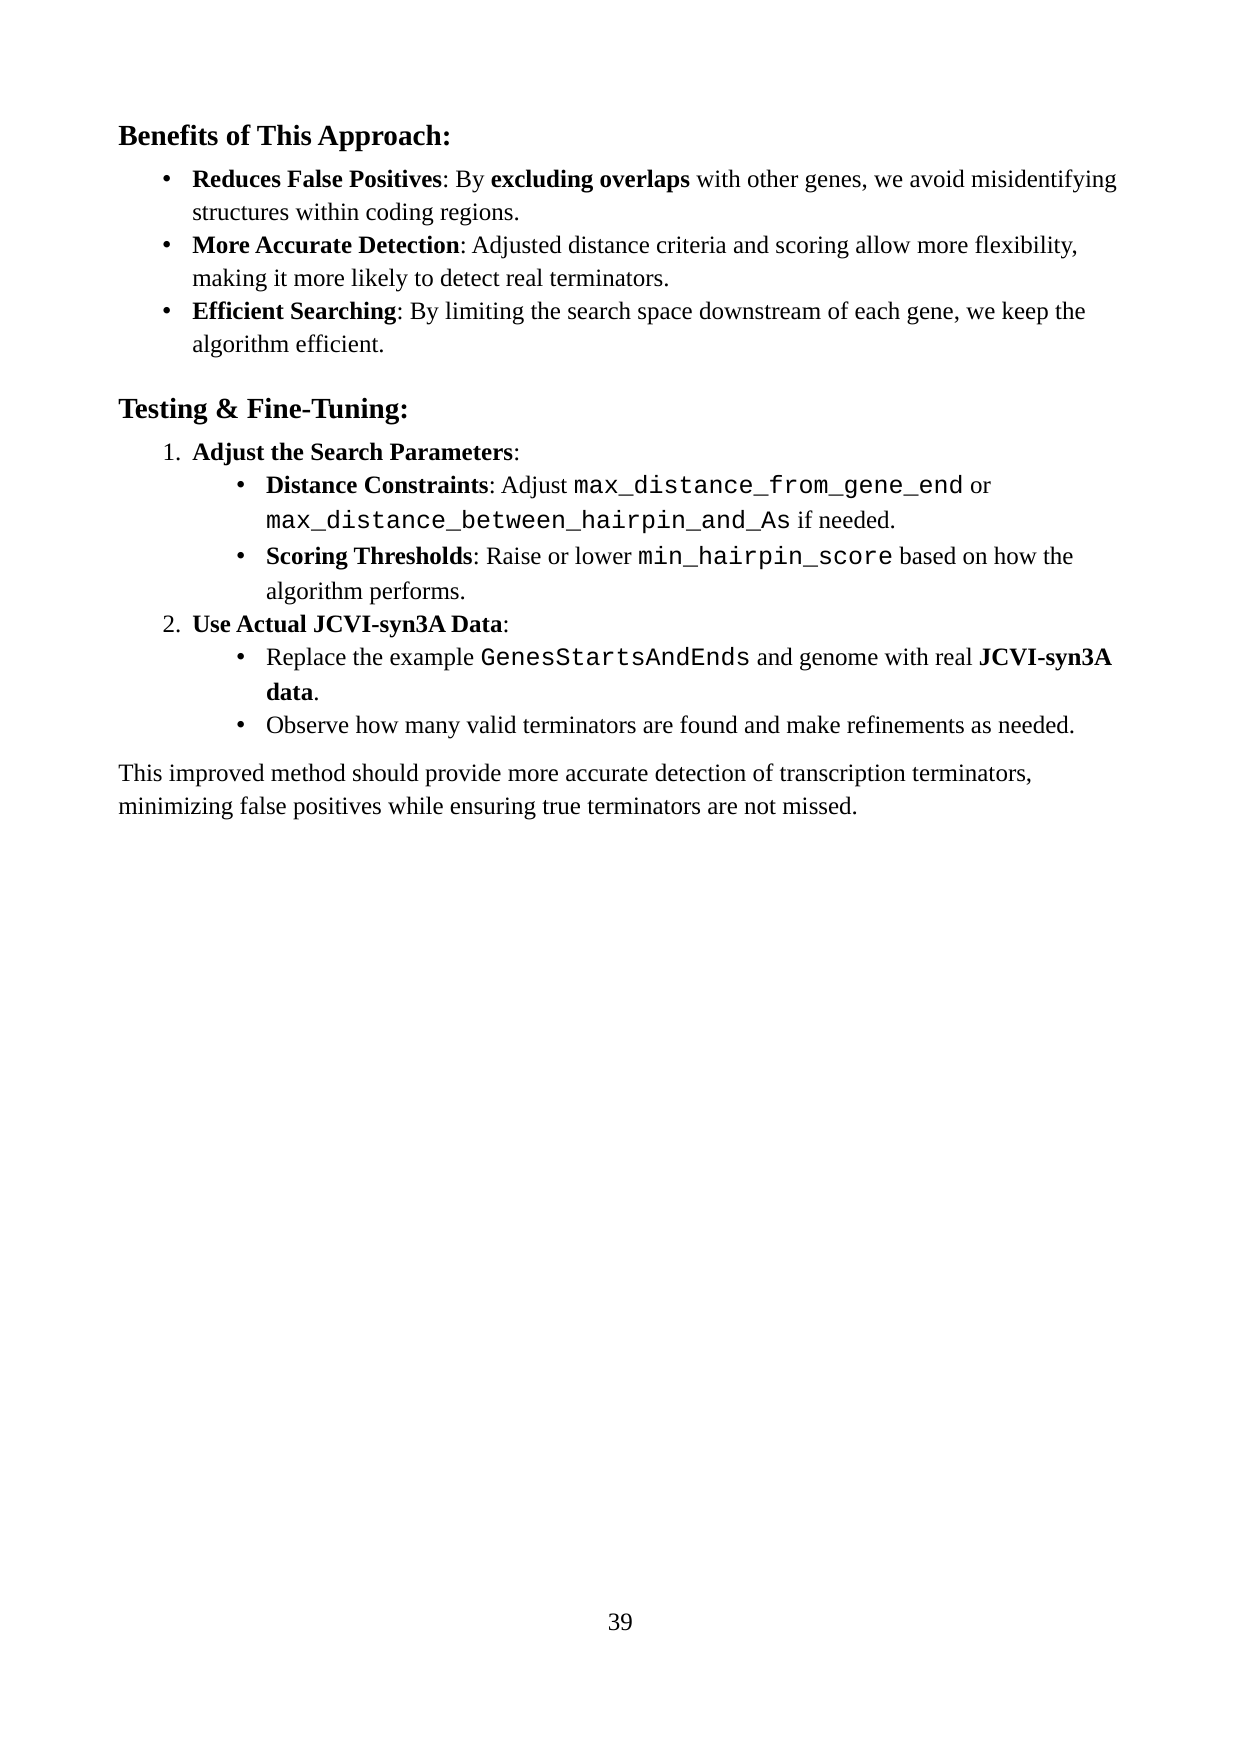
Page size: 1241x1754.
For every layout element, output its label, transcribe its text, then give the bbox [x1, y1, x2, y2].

text This improved method should provide more accurate detection of transcription terminators, minimizing false positives while ensuring true terminators are not missed. [118, 758, 1122, 820]
list Replace the example GenesStartsAndEnds and genome with real JCVI-syn3A data. [236, 642, 1122, 706]
list Efficient Searching: By limiting the search space downstream of each gene, we keep the algorithm efficient. [162, 296, 1122, 358]
subtitle Testing & Fine-Tuning: [118, 391, 1122, 425]
list Scoring Thresholds: Raise or lower min_hairpin_score based on how the algorithm performs. [236, 541, 1122, 605]
list Reduces False Positives: By excluding overlaps with other genes, we avoid misidentifying structures within coding regions. [162, 164, 1122, 226]
list More Accurate Detection: Adjusted distance criteria and scoring allow more flexibility, making it more likely to detect real terminators. [162, 230, 1122, 292]
list Use Actual JCVI-syn3A Data: [162, 609, 1122, 638]
list Observe how many valid terminators are found and make refinements as needed. [236, 710, 1122, 739]
list Distance Constraints: Adjust max_distance_from_gene_end or max_distance_between_hairpin_and_As if needed. [236, 471, 1122, 536]
subtitle Benefits of This Approach: [118, 118, 1122, 152]
list Adjust the Search Parameters: [162, 437, 1122, 466]
